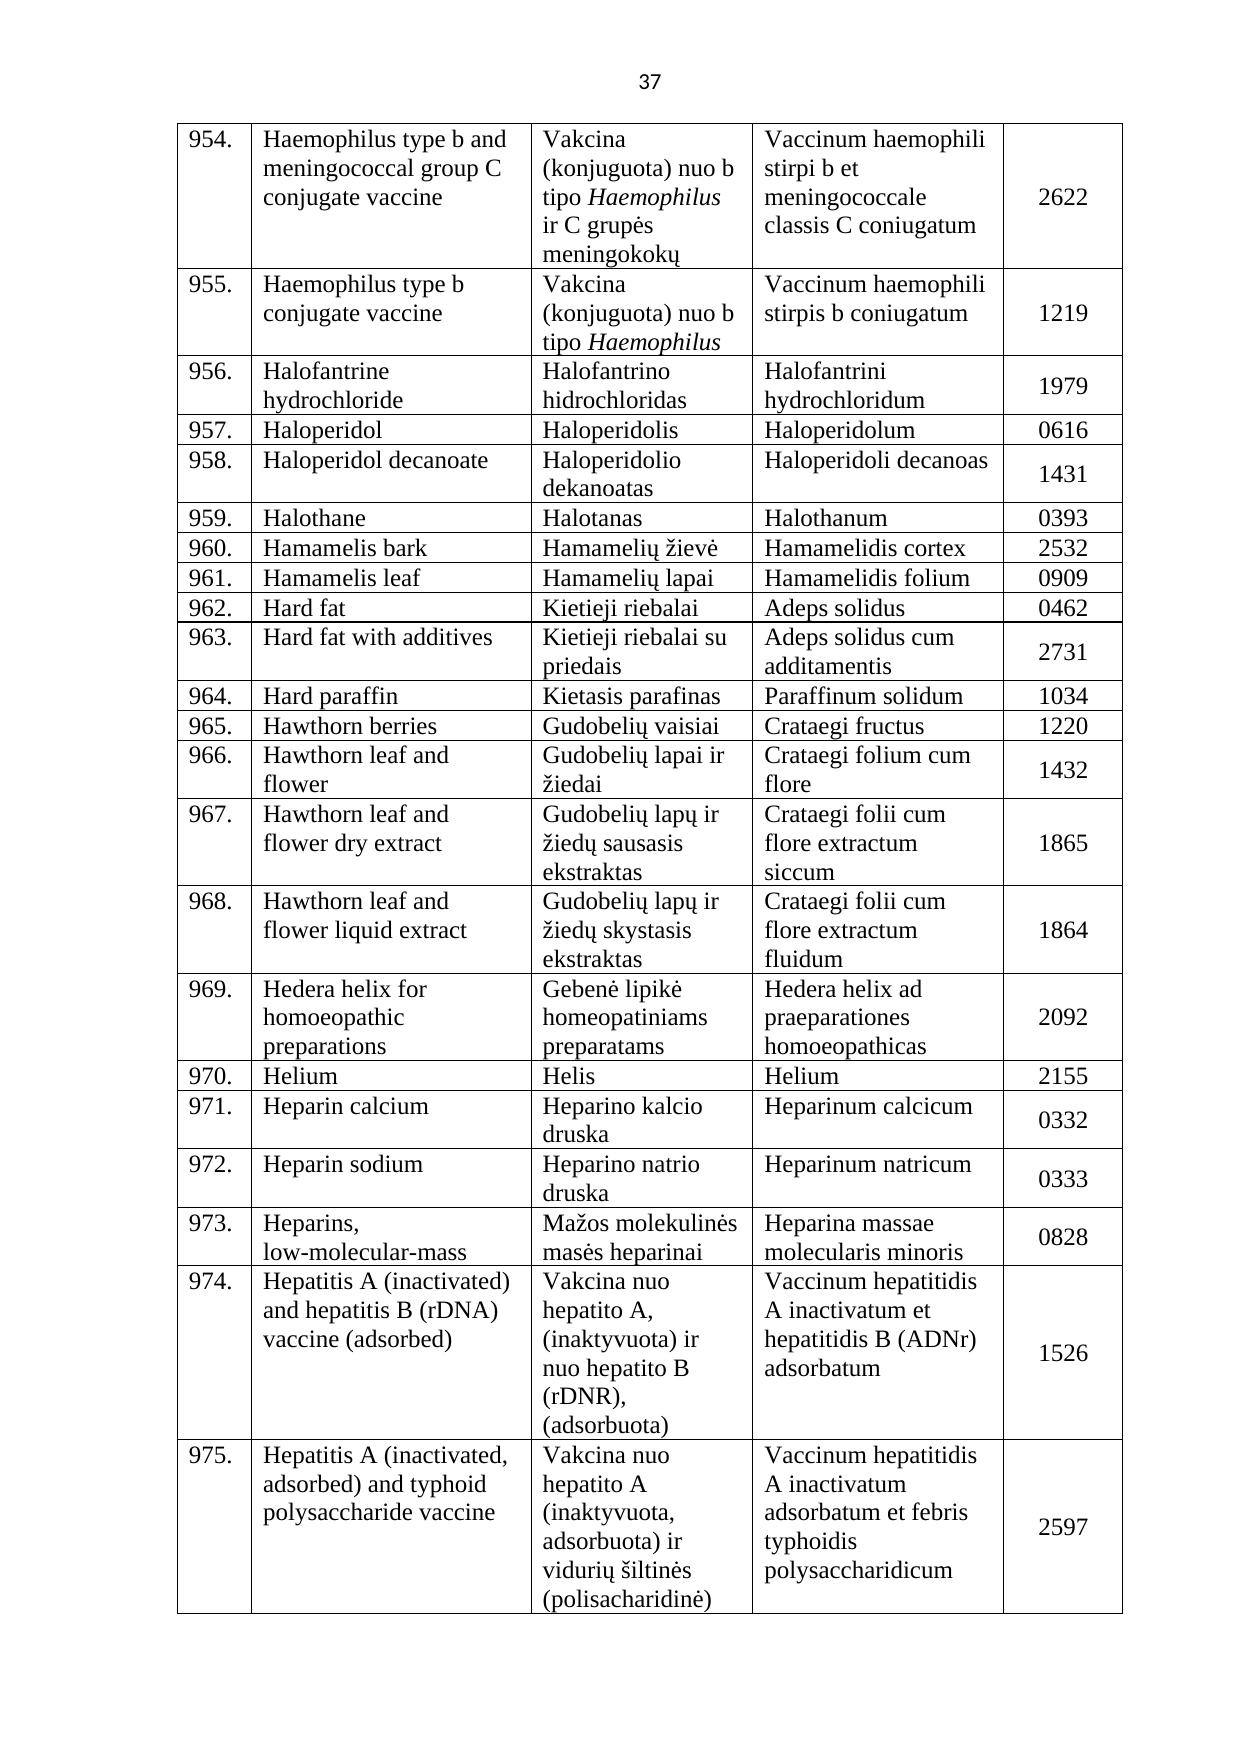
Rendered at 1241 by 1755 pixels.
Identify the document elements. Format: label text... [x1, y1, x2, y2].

table_cell Haemophilus type b and meningococcal group C conjugate vaccine [252, 124, 531, 268]
table_cell Haloperidoli decanoas [753, 445, 1003, 502]
table_cell Hepatitis A (inactivated) and hepatitis B (rDNA) vaccine (adsorbed) [252, 1266, 531, 1439]
table_cell 1034 [1004, 681, 1122, 710]
table_cell Heparin calcium [252, 1091, 531, 1148]
table_cell Halofantrino hidrochloridas [532, 356, 752, 414]
table_cell 1431 [1004, 445, 1122, 502]
table_cell Hamamelis leaf [252, 563, 531, 592]
table_cell 965. [178, 711, 251, 739]
table_cell 1979 [1004, 356, 1122, 414]
table_cell Halofantrini hydrochloridum [753, 356, 1003, 414]
table_cell Hard fat [252, 593, 531, 621]
table_cell Hedera helix ad praeparationes homoeopathicas [753, 974, 1003, 1060]
table_cell 2092 [1004, 974, 1122, 1060]
table_cell Adeps solidus [753, 593, 1003, 621]
table_cell 2532 [1004, 533, 1122, 562]
table_cell Haloperidolis [532, 415, 752, 444]
table_cell Hawthorn leaf and flower [252, 741, 531, 798]
table_cell Halothanum [753, 503, 1003, 532]
table_cell 963. [178, 623, 251, 680]
table_cell 959. [178, 503, 251, 532]
table_cell 2155 [1004, 1061, 1122, 1090]
table_cell Hamamelis bark [252, 533, 531, 562]
table_cell 0828 [1004, 1208, 1122, 1265]
table_cell Crataegi folium cum flore [753, 741, 1003, 798]
table_cell Crataegi folii cum flore extractum siccum [753, 799, 1003, 885]
table_cell Hawthorn berries [252, 711, 531, 739]
table_cell Vaccinum haemophili stirpis b coniugatum [753, 269, 1003, 355]
table_cell 961. [178, 563, 251, 592]
table_cell 966. [178, 741, 251, 798]
table_cell 964. [178, 681, 251, 710]
table_cell Halotanas [532, 503, 752, 532]
table_cell Helium [252, 1061, 531, 1090]
table_cell 957. [178, 415, 251, 444]
table_cell Vaccinum hepatitidis A inactivatum adsorbatum et febris typhoidis polysaccharidicum [753, 1440, 1003, 1612]
table_cell Gudobelių vaisiai [532, 711, 752, 739]
table_cell Vaccinum hepatitidis A inactivatum et hepatitidis B (ADNr) adsorbatum [753, 1266, 1003, 1439]
table_cell Hamamelidis cortex [753, 533, 1003, 562]
table_cell Heparino natrio druska [532, 1149, 752, 1207]
table_cell 2622 [1004, 124, 1122, 268]
table_cell Gudobelių lapai ir žiedai [532, 741, 752, 798]
table_cell Hedera helix for homoeopathic preparations [252, 974, 531, 1060]
table_cell 0333 [1004, 1149, 1122, 1207]
table_cell Halofantrine hydrochloride [252, 356, 531, 414]
table_cell Heparina massae molecularis minoris [753, 1208, 1003, 1265]
table_cell Hawthorn leaf and flower dry extract [252, 799, 531, 885]
table_cell Hard fat with additives [252, 623, 531, 680]
table_cell Hamamelių lapai [532, 563, 752, 592]
table_cell Gebenė lipikė homeopatiniams preparatams [532, 974, 752, 1060]
table_cell 970. [178, 1061, 251, 1090]
table_cell Hamamelių žievė [532, 533, 752, 562]
table_cell Hepatitis A (inactivated, adsorbed) and typhoid polysaccharide vaccine [252, 1440, 531, 1612]
table_cell Haemophilus type b conjugate vaccine [252, 269, 531, 355]
table_cell Crataegi folii cum flore extractum fluidum [753, 886, 1003, 973]
table_cell 967. [178, 799, 251, 885]
table_cell Hard paraffin [252, 681, 531, 710]
table_cell Heparinum calcicum [753, 1091, 1003, 1148]
table_cell 1219 [1004, 269, 1122, 355]
table_cell 974. [178, 1266, 251, 1439]
table_cell 1220 [1004, 711, 1122, 739]
table_cell 972. [178, 1149, 251, 1207]
table_cell 1432 [1004, 741, 1122, 798]
table_cell 962. [178, 593, 251, 621]
table_cell Vakcina (konjuguota) nuo b tipo Haemophilus [532, 269, 752, 355]
table_cell 954. [178, 124, 251, 268]
table_cell Helium [753, 1061, 1003, 1090]
table_cell Paraffinum solidum [753, 681, 1003, 710]
table_cell Hawthorn leaf and flower liquid extract [252, 886, 531, 973]
table_cell 0393 [1004, 503, 1122, 532]
table_cell 971. [178, 1091, 251, 1148]
table_cell Heparino kalcio druska [532, 1091, 752, 1148]
table_cell Mažos molekulinės masės heparinai [532, 1208, 752, 1265]
table_cell Vakcina nuo hepatito A (inaktyvuota, adsorbuota) ir vidurių šiltinės (polisacharidinė) [532, 1440, 752, 1612]
table_cell Vakcina (konjuguota) nuo b tipo Haemophilus ir C grupės meningokokų [532, 124, 752, 268]
table_cell 0332 [1004, 1091, 1122, 1148]
table_cell 0616 [1004, 415, 1122, 444]
table_cell Crataegi fructus [753, 711, 1003, 739]
table_cell 2597 [1004, 1440, 1122, 1612]
table_cell Adeps solidus cum additamentis [753, 623, 1003, 680]
table_cell Hamamelidis folium [753, 563, 1003, 592]
table_cell Vaccinum haemophili stirpi b et meningococcale classis C coniugatum [753, 124, 1003, 268]
table_cell Haloperidol [252, 415, 531, 444]
table_cell Heparinum natricum [753, 1149, 1003, 1207]
table_cell Gudobelių lapų ir žiedų skystasis ekstraktas [532, 886, 752, 973]
table_cell 955. [178, 269, 251, 355]
table_cell Kietieji riebalai [532, 593, 752, 621]
table_cell Heparin sodium [252, 1149, 531, 1207]
table_cell Kietasis parafinas [532, 681, 752, 710]
table_cell 960. [178, 533, 251, 562]
table_cell 958. [178, 445, 251, 502]
table_cell Kietieji riebalai su priedais [532, 623, 752, 680]
table_cell 969. [178, 974, 251, 1060]
table_cell 956. [178, 356, 251, 414]
table_cell Gudobelių lapų ir žiedų sausasis ekstraktas [532, 799, 752, 885]
table_cell 1865 [1004, 799, 1122, 885]
table_cell 968. [178, 886, 251, 973]
table_cell 975. [178, 1440, 251, 1612]
table_cell 2731 [1004, 623, 1122, 680]
table_cell Haloperidolum [753, 415, 1003, 444]
table_cell 973. [178, 1208, 251, 1265]
table_cell Halothane [252, 503, 531, 532]
table_cell Helis [532, 1061, 752, 1090]
table_cell Haloperidol decanoate [252, 445, 531, 502]
table_cell Haloperidolio dekanoatas [532, 445, 752, 502]
table_cell Heparins, low‑molecular‑mass [252, 1208, 531, 1265]
table_cell 0462 [1004, 593, 1122, 621]
table_cell 0909 [1004, 563, 1122, 592]
table_cell 1864 [1004, 886, 1122, 973]
table_cell 1526 [1004, 1266, 1122, 1439]
table_cell Vakcina nuo hepatito A, (inaktyvuota) ir nuo hepatito B (rDNR), (adsorbuota) [532, 1266, 752, 1439]
